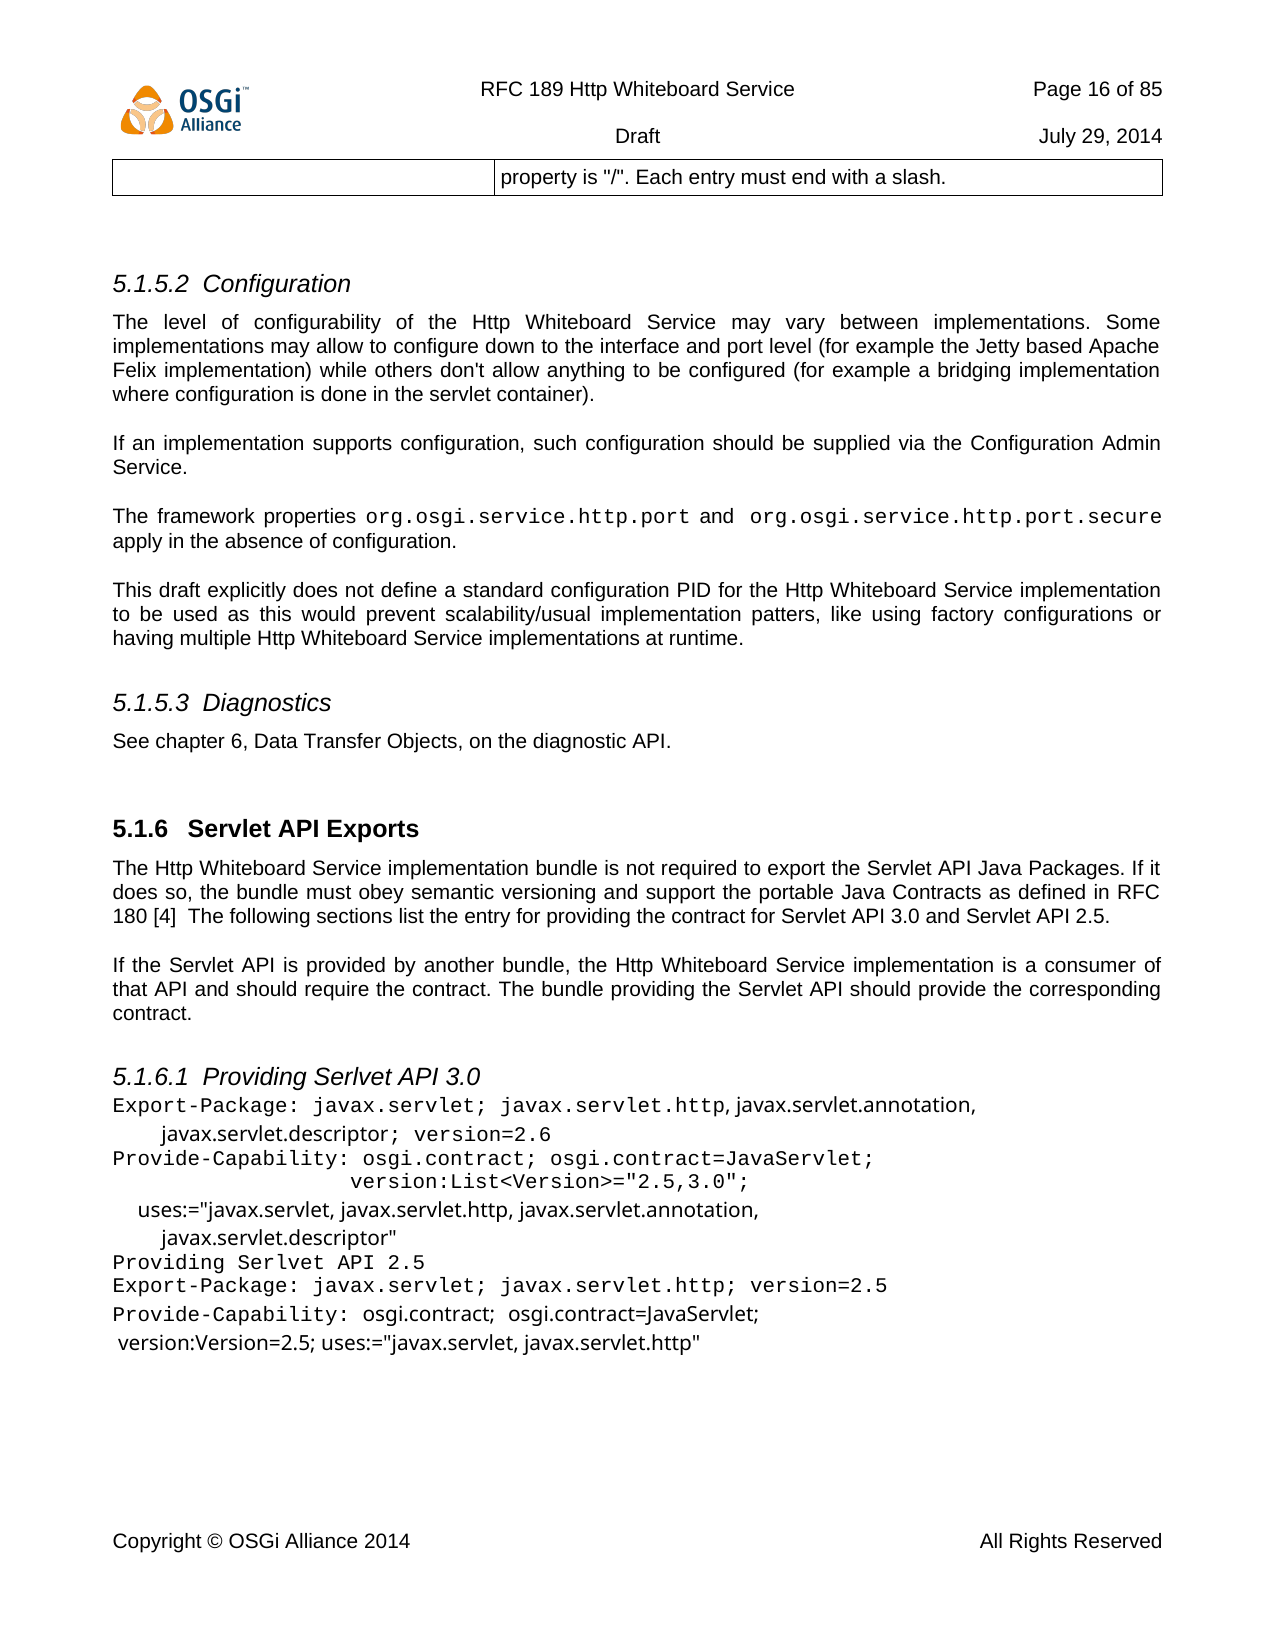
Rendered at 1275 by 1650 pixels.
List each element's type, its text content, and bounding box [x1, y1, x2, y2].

text Provide-Capability: osgi.contract; osgi.contract=JavaServlet; [112, 1299, 1162, 1328]
text Provide-Capability: osgi.contract; osgi.contract=JavaServlet; [112, 1148, 1162, 1171]
table_header property is "/". Each entry must end with a slash. [495, 160, 1162, 194]
text Export-Package: javax.servlet; javax.servlet.http, javax.servlet.annotation, [112, 1091, 1162, 1119]
picture [113, 78, 257, 142]
table_header [113, 160, 494, 194]
text javax.servlet.descriptor; version=2.6 [112, 1119, 1162, 1148]
subtitle Servlet API Exports [112, 814, 1162, 843]
subtitle Diagnostics [112, 688, 1162, 716]
text See chapter , Data Transfer Objects, on the diagnostic API. [112, 729, 1162, 753]
text The level of configurability of the Http Whiteboard Service may vary between implementations. Some implementations may allow to configure down to the interface and port level (for example the Jetty based Apache Felix implementation) while others don't allow anything to be configured (for example a bridging implementation where configuration is done in the servlet container). [112, 310, 1162, 406]
text The framework properties org.osgi.service.http.port and org.osgi.service.http.port.secure apply in the absence of configuration. [112, 503, 1162, 553]
text If the Servlet API is provided by another bundle, the Http Whiteboard Service implementation is a consumer of that API and should require the contract. The bundle providing the Servlet API should provide the corresponding contract. [112, 952, 1162, 1024]
text This draft explicitly does not define a standard configuration PID for the Http Whiteboard Service implementation to be used as this would prevent scalability/usual implementation patters, like using factory configurations or having multiple Http Whiteboard Service implementations at runtime. [112, 578, 1162, 650]
text javax.servlet.descriptor" [112, 1223, 1162, 1252]
text Providing Serlvet API 2.5 [112, 1252, 1162, 1276]
subtitle Configuration [112, 268, 1162, 297]
text The Http Whiteboard Service implementation bundle is not required to export the Servlet API Java Packages. If it does so, the bundle must obey semantic versioning and support the portable Java Contracts as defined in RFC 180 [4]. The following sections list the entry for providing the contract for Servlet API 3.0 and Servlet API 2.5. [112, 856, 1162, 927]
text uses:="javax.servlet, javax.servlet.http, javax.servlet.annotation, [112, 1195, 1162, 1223]
text version:List<Version>="2.5,3.0"; [112, 1171, 1162, 1195]
text If an implementation supports configuration, such configuration should be supplied via the Configuration Admin Service. [112, 431, 1162, 478]
subtitle Providing Serlvet API 3.0 [112, 1062, 1162, 1091]
text Export-Package: javax.servlet; javax.servlet.http; version=2.5 [112, 1276, 1162, 1299]
text version:Version=2.5; uses:="javax.servlet, javax.servlet.http" [112, 1328, 1162, 1356]
